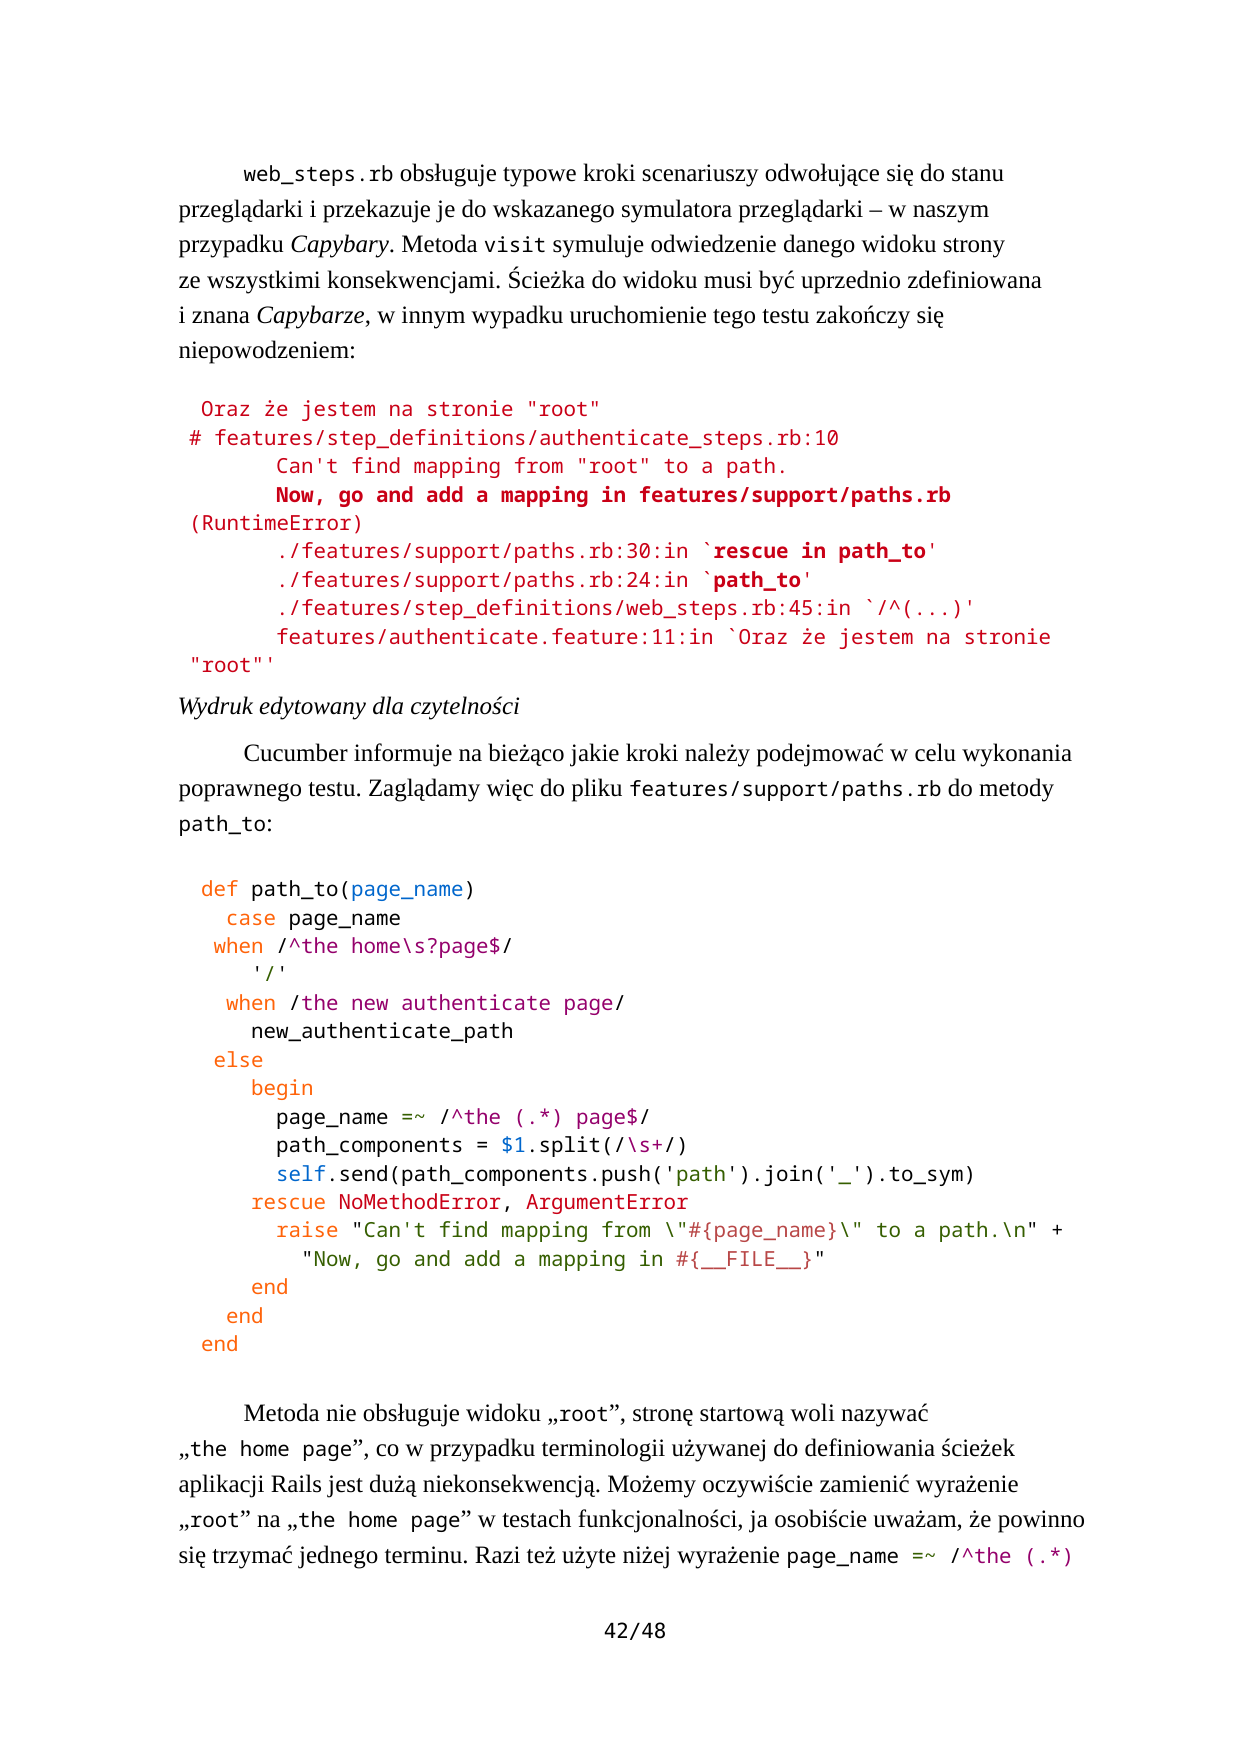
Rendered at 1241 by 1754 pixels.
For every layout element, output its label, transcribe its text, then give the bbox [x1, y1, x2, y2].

text raise "Can't find mapping from \"#{page_name}\" to a path.\n" + [189, 1216, 1093, 1244]
text begin [189, 1073, 1093, 1102]
text Wydruk edytowany dla czytelności [177, 691, 1093, 720]
text new_authenticate_path [189, 1016, 1093, 1045]
text end [189, 1301, 1093, 1329]
text when /the new authenticate page/ [189, 988, 1093, 1016]
text '/' [189, 959, 1093, 988]
text self.send(path_components.push('path').join('_').to_sym) [189, 1159, 1093, 1187]
text else [189, 1045, 1093, 1073]
text path_components = $1.split(/\s+/) [189, 1130, 1093, 1159]
text end [189, 1272, 1093, 1301]
text def path_to(page_name) [189, 874, 1093, 903]
text web_steps.rb obsługuje typowe kroki scenariuszy odwołujące się do stanu przeglądarki i przekazuje je do wskazanego symulatora przeglądarki – w naszym przypadku Capybary. Metoda visit symuluje odwiedzenie danego widoku strony ze wszystkimi konsekwencjami. Ścieżka do widoku musi być uprzednio zdefiniowana i znana Capybarze, w innym wypadku uruchomienie tego testu zakończy się niepowodzeniem: [178, 153, 1093, 366]
text page_name =~ /^the (.*) page$/ [189, 1102, 1093, 1130]
text end [189, 1329, 1093, 1358]
text rescue NoMethodError, ArgumentError [189, 1187, 1093, 1216]
text case page_name [189, 903, 1093, 931]
text Cucumber informuje na bieżąco jakie kroki należy podejmować w celu wykonania poprawnego testu. Zaglądamy więc do pliku features/support/paths.rb do metody path_to: [178, 733, 1093, 839]
text Metoda nie obsługuje widoku „root”, stronę startową woli nazywać „the home page”, co w przypadku terminologii używanej do definiowania ścieżek aplikacji Rails jest dużą niekonsekwencją. Możemy oczywiście zamienić wyrażenie „root” na „the home page” w testach funkcjonalności, ja osobiście uważam, że powinno się trzymać jednego terminu. Razi też użyte niżej wyrażenie page_name =~ /^the (.*) [178, 1393, 1093, 1570]
text when /^the home\s?page$/ [189, 931, 1093, 959]
table_header Oraz że jestem na stronie "root" # features/step_definitions/authenticate_steps.rb:10 Can't find mapping from "root" to a path. Now, go and add a mapping in features/support/paths.rb (RuntimeError) ./features/support/paths.rb:30:in `rescue in path_to' ./features/support/paths.rb:24:in `path_to' ./features/step_definitions/web_steps.rb:45:in `/^(...)' features/authenticate.feature:11:in `Oraz że jestem na stronie "root"' [177, 366, 1093, 679]
text "Now, go and add a mapping in #{__FILE__}" [189, 1244, 1093, 1272]
